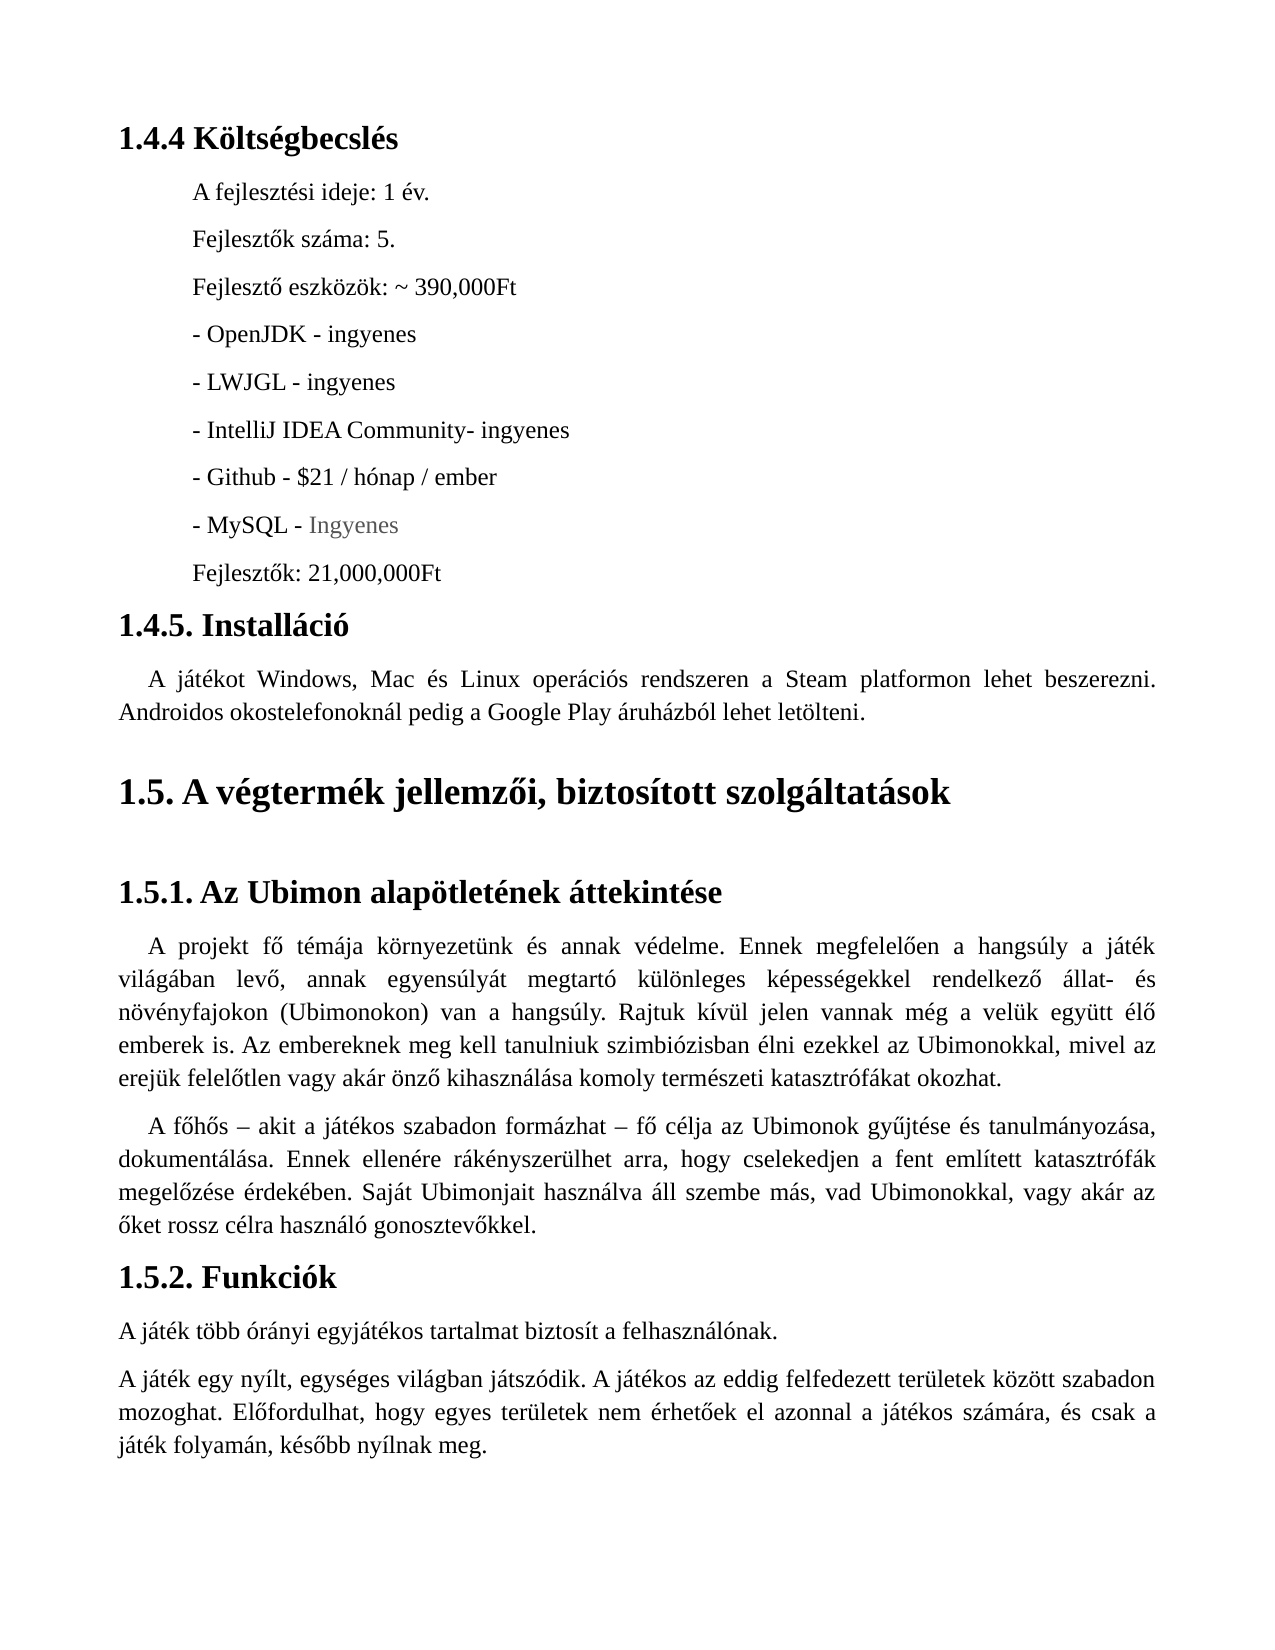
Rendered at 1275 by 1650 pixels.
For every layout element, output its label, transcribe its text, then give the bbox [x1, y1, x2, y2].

text - OpenJDK - ingyenes [118, 319, 1157, 348]
text A játékot Windows, Mac és Linux operációs rendszeren a Steam platformon lehet beszerezni. Androidos okostelefonoknál pedig a Google Play áruházból lehet letölteni. [118, 664, 1157, 726]
text A fejlesztési ideje: 1 év. [118, 177, 1157, 206]
text Fejlesztő eszközök: ~ 390,000Ft [118, 272, 1157, 301]
text A játék egy nyílt, egységes világban játszódik. A játékos az eddig felfedezett területek között szabadon mozoghat. Előfordulhat, hogy egyes területek nem érhetőek el azonnal a játékos számára, és csak a játék folyamán, később nyílnak meg. [118, 1364, 1157, 1459]
subtitle 1.5. A végtermék jellemzői, biztosított szolgáltatások [118, 769, 1157, 813]
text - MySQL - Ingyenes [118, 510, 1157, 539]
text - LWJGL - ingyenes [118, 367, 1157, 396]
text 1.4.5. Installáció [118, 605, 1157, 643]
text 1.5.1. Az Ubimon alapötletének áttekintése [118, 873, 1157, 911]
text 1.5.2. Funkciók [118, 1258, 1157, 1296]
text A projekt fő témája környezetünk és annak védelme. Ennek megfelelően a hangsúly a játék világában levő, annak egyensúlyát megtartó különleges képességekkel rendelkező állat- és növényfajokon (Ubimonokon) van a hangsúly. Rajtuk kívül jelen vannak még a velük együtt élő emberek is. Az embereknek meg kell tanulniuk szimbiózisban élni ezekkel az Ubimonokkal, mivel az erejük felelőtlen vagy akár önző kihasználása komoly természeti katasztrófákat okozhat. [118, 931, 1157, 1092]
text 1.4.4 Költségbecslés [118, 118, 1157, 156]
text - IntelliJ IDEA Community- ingyenes [118, 415, 1157, 443]
text Fejlesztők: 21,000,000Ft [118, 558, 1157, 586]
text A főhős – akit a játékos szabadon formázhat – fő célja az Ubimonok gyűjtése és tanulmányozása, dokumentálása. Ennek ellenére rákényszerülhet arra, hogy cselekedjen a fent említett katasztrófák megelőzése érdekében. Saját Ubimonjait használva áll szembe más, vad Ubimonokkal, vagy akár az őket rossz célra használó gonosztevőkkel. [118, 1111, 1157, 1239]
text - Github - $21 / hónap / ember [118, 462, 1157, 491]
text A játék több órányi egyjátékos tartalmat biztosít a felhasználónak. [118, 1316, 1157, 1345]
text Fejlesztők száma: 5. [118, 224, 1157, 253]
